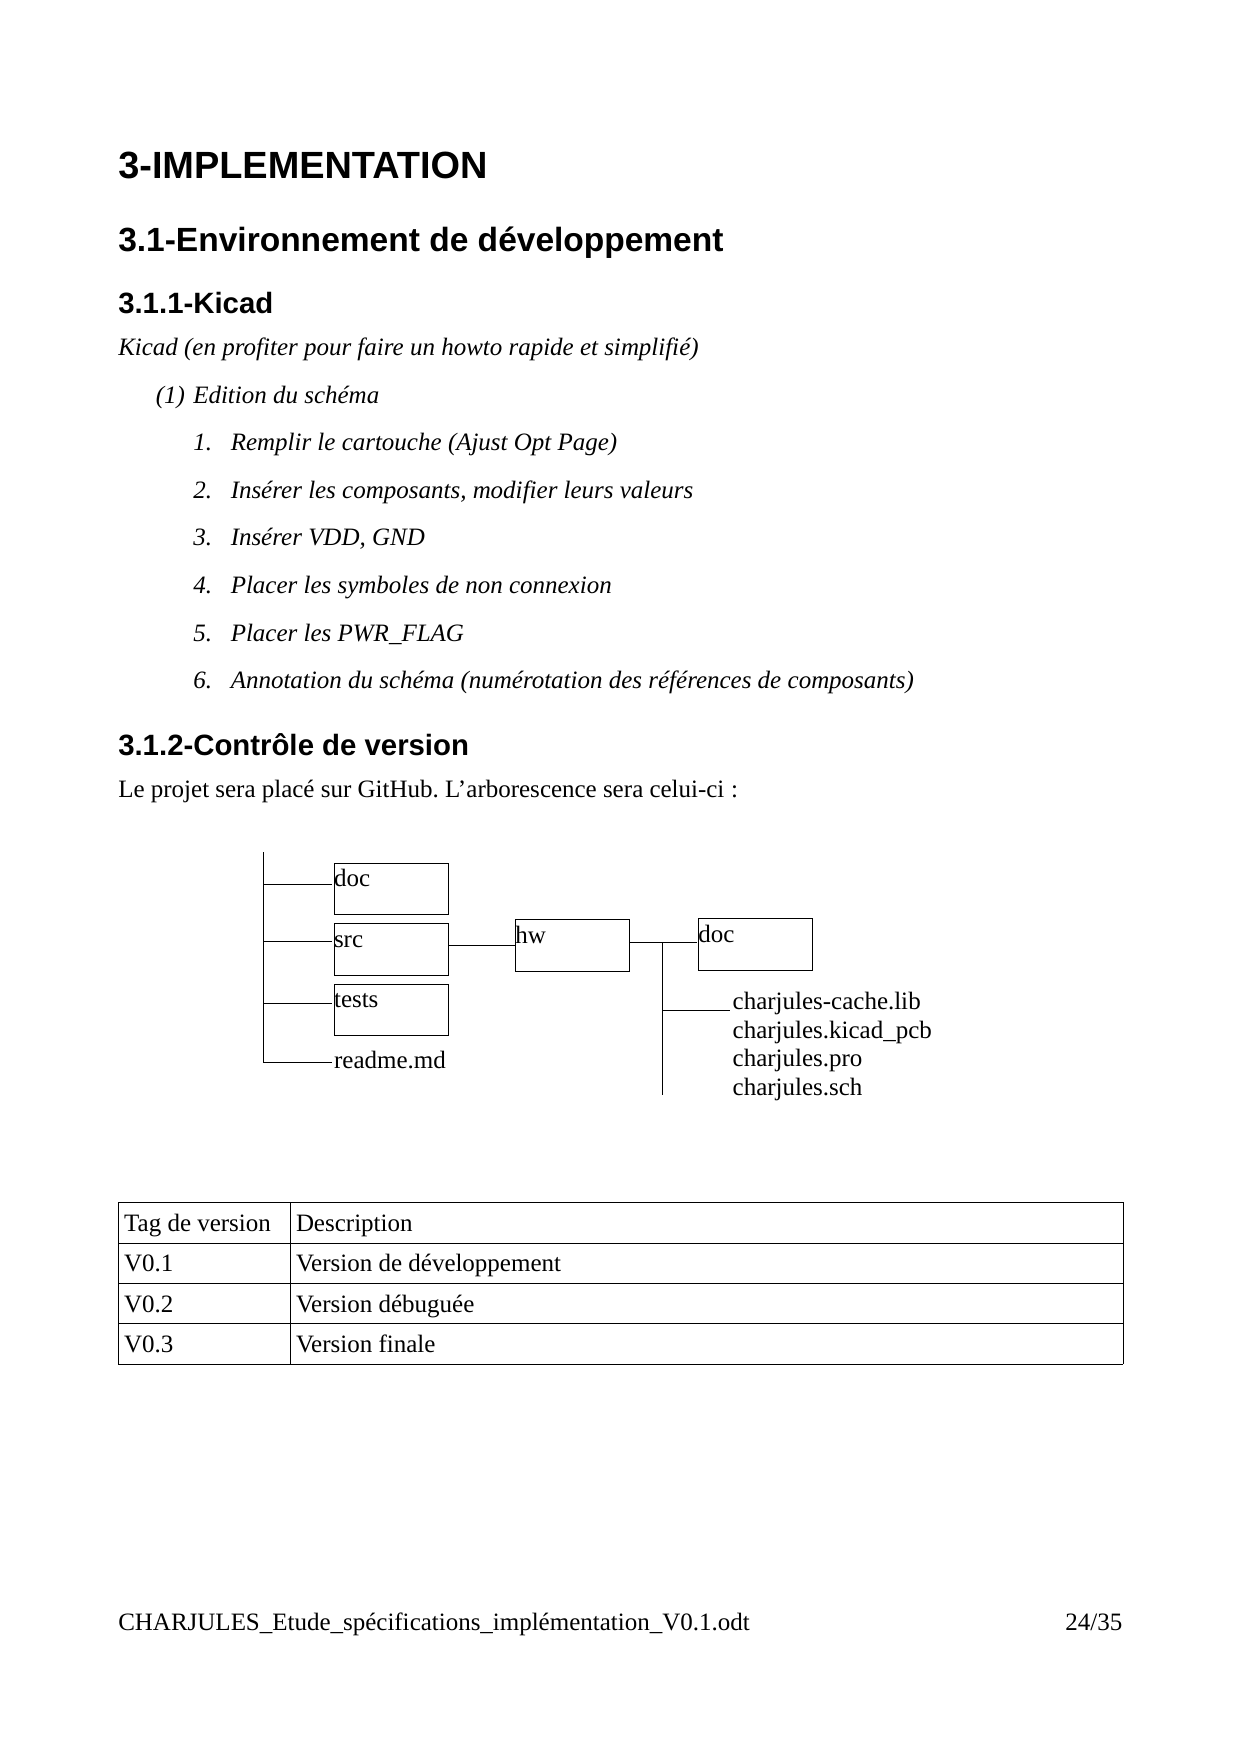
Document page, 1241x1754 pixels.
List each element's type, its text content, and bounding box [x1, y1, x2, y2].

list Placer les PWR_FLAG [193, 618, 1122, 646]
subtitle 3.1-Environnement de développement [118, 220, 1122, 259]
text Kicad (en profiter pour faire un howto rapide et simplifié) [118, 332, 1122, 361]
subtitle 3.1.1-Kicad [118, 286, 1122, 319]
list Insérer les composants, modifier leurs valeurs [193, 475, 1122, 504]
table_cell V0.1 [119, 1244, 290, 1283]
table_header Description [291, 1203, 1123, 1242]
list Edition du schéma [156, 380, 1122, 408]
table_cell Version débuguée [291, 1284, 1123, 1323]
table_cell V0.3 [119, 1324, 290, 1363]
list Remplir le cartouche (Ajust Opt Page) [193, 427, 1122, 456]
table_cell Version finale [291, 1324, 1123, 1363]
list Insérer VDD, GND [193, 522, 1122, 551]
list Placer les symboles de non connexion [193, 570, 1122, 599]
subtitle 3-IMPLEMENTATION [118, 143, 1122, 187]
list Annotation du schéma (numérotation des références de composants) [193, 665, 1122, 694]
text Le projet sera placé sur GitHub. L’arborescence sera celui-ci : [118, 774, 1122, 802]
table_cell V0.2 [119, 1284, 290, 1323]
table_header Tag de version [119, 1203, 290, 1242]
table_cell Version de développement [291, 1244, 1123, 1283]
subtitle 3.1.2-Contrôle de version [118, 727, 1122, 761]
